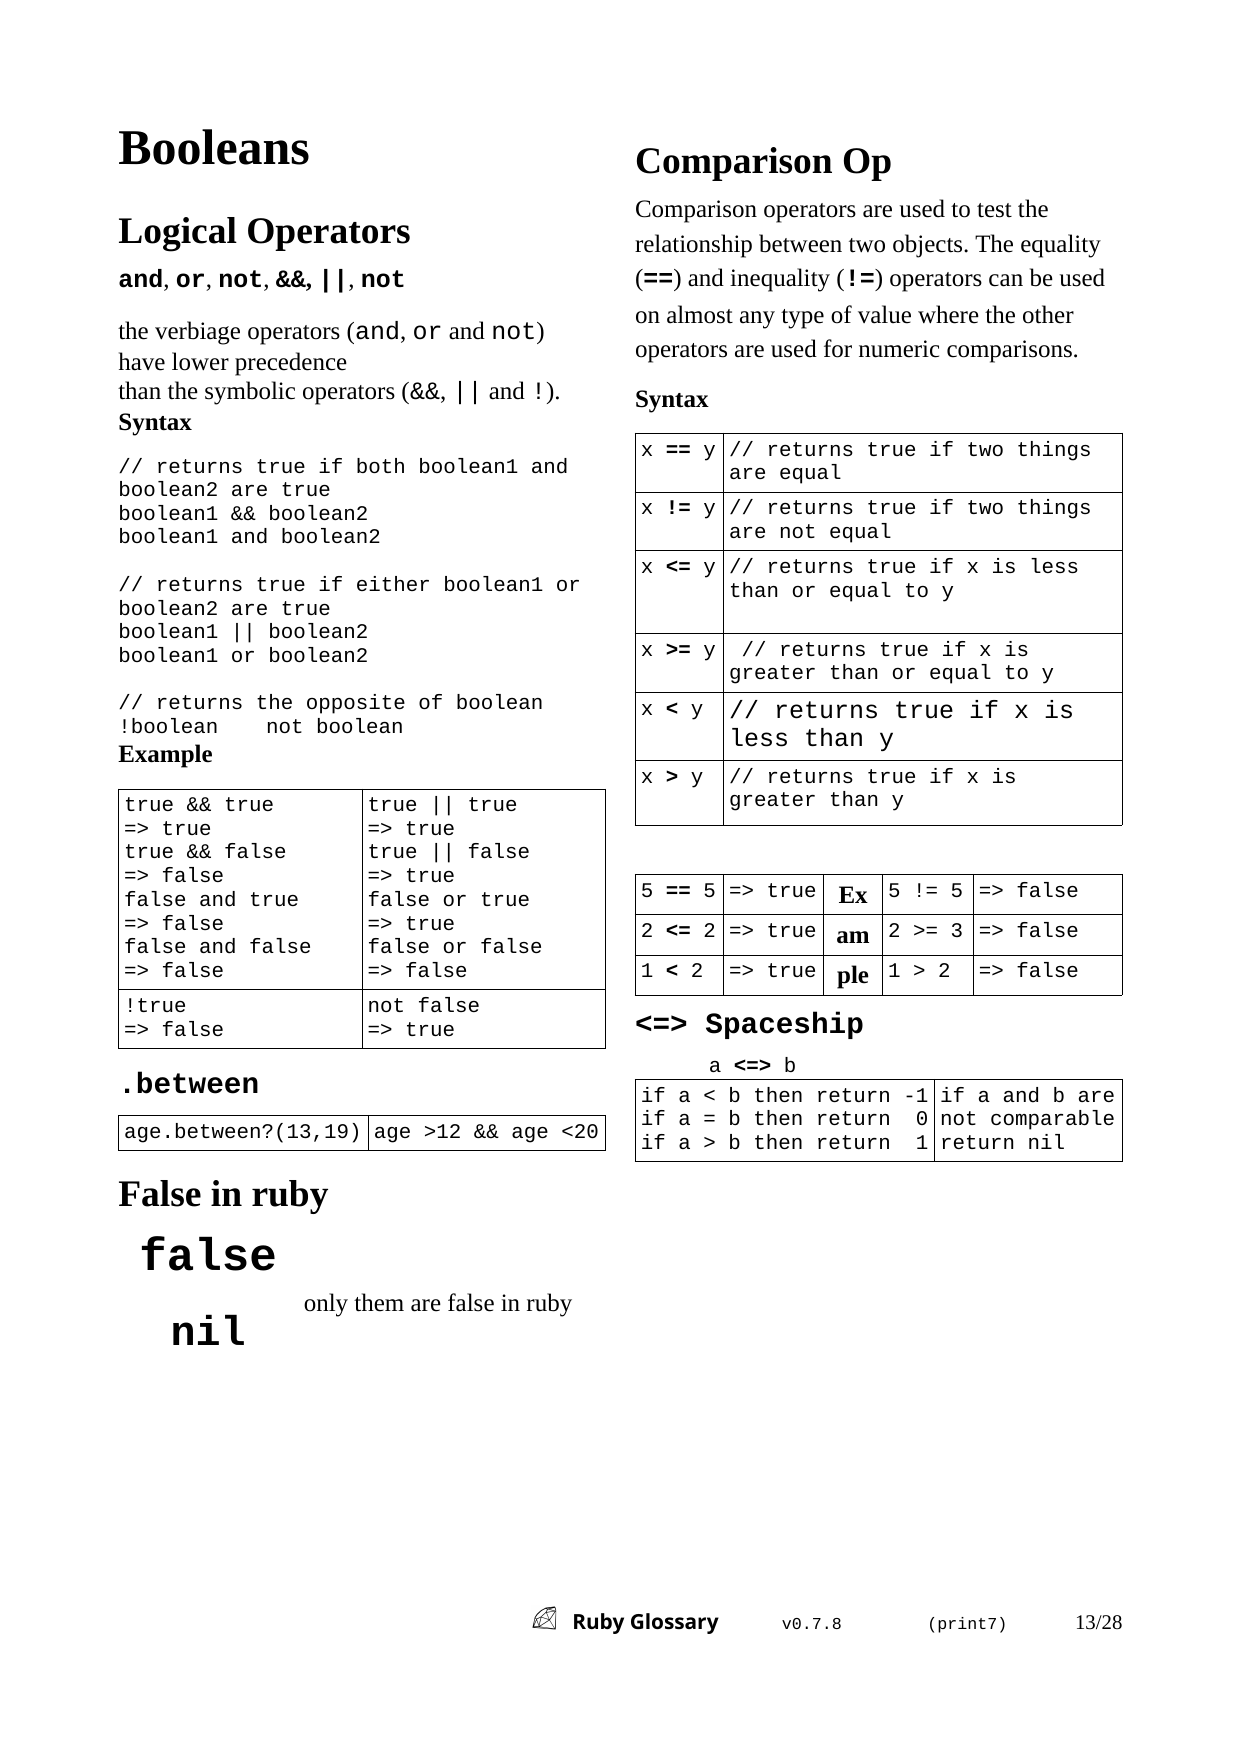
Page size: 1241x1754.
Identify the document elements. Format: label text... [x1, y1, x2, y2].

table_header => false [974, 875, 1122, 914]
table_cell 1 < 2 [636, 956, 723, 995]
table_header true || true => true true || false => true false or true => true false or false => false [363, 790, 605, 989]
table_header true && true => true true && false => false false and true => false false and false => false [119, 790, 362, 989]
table_header if a < b then return -1 if a = b then return 0 if a > b then return 1 [636, 1080, 934, 1161]
table_cell x <= y [636, 551, 723, 633]
table_cell x >= y [636, 634, 723, 692]
table_cell 1 > 2 [883, 956, 973, 995]
table_cell ple [824, 956, 882, 995]
subtitle <=> Spaceship [635, 1009, 1122, 1043]
text boolean1 || boolean2 [118, 621, 605, 645]
table_cell // returns true if two things are not equal [724, 493, 1122, 550]
table_cell x > y [636, 761, 723, 825]
table_header x == y [636, 434, 723, 492]
text Syntax [635, 384, 1122, 412]
table_cell => true [724, 956, 823, 995]
table_header if a and b are not comparable return nil [935, 1080, 1122, 1161]
table_cell nil [118, 1305, 298, 1378]
table_cell !true => false [119, 990, 362, 1048]
text have lower precedence [118, 347, 605, 376]
text a <=> b [635, 1055, 1122, 1079]
table_cell => false [974, 956, 1122, 995]
text the verbiage operators (and, or and not) [118, 316, 605, 347]
text !boolean not boolean [118, 716, 605, 739]
subtitle Comparison Op [635, 139, 1122, 182]
table_header Ex [824, 875, 882, 914]
text // returns true if both boolean1 and boolean2 are true [118, 456, 605, 503]
text // returns the opposite of boolean [118, 692, 605, 716]
text Comparison operators are used to test the relationship between two objects. The equality (==) and inequality (!=) operators can be used on almost any type of value where the other operators are used for numeric comparisons. [635, 194, 1122, 363]
table_cell am [824, 915, 882, 954]
subtitle Logical Operators [118, 209, 605, 252]
table_header => true [724, 875, 823, 914]
table_header false [118, 1227, 298, 1304]
picture [530, 1605, 557, 1630]
table_cell => true [724, 915, 823, 954]
table_cell not false => true [363, 990, 605, 1048]
table_cell // returns true if x is less than y [724, 693, 1122, 760]
table_cell => false [974, 915, 1122, 954]
subtitle Booleans [118, 118, 605, 176]
table_header 5 == 5 [636, 875, 723, 914]
table_header age.between?(13,19) [119, 1116, 368, 1150]
text than the symbolic operators (&&, || and !). [118, 376, 605, 407]
text boolean1 && boolean2 [118, 503, 605, 527]
table_cell 2 <= 2 [636, 915, 723, 954]
text boolean1 or boolean2 [118, 645, 605, 668]
text Example [118, 739, 605, 768]
table_cell // returns true if x is greater than or equal to y [724, 634, 1122, 692]
table_header 5 != 5 [883, 875, 973, 914]
table_cell x != y [636, 493, 723, 550]
subtitle .between [118, 1069, 605, 1102]
table_header age >12 && age <20 [369, 1116, 605, 1150]
table_header only them are false in ruby [298, 1227, 605, 1378]
subtitle False in ruby [118, 1171, 605, 1214]
table_header // returns true if two things are equal [724, 434, 1122, 492]
text and, or, not, &&, ||, not [118, 264, 605, 295]
table_cell // returns true if x is less than or equal to y [724, 551, 1122, 633]
text boolean1 and boolean2 [118, 527, 605, 550]
table_cell 2 >= 3 [883, 915, 973, 954]
table_cell // returns true if x is greater than y [724, 761, 1122, 825]
table_cell x < y [636, 693, 723, 760]
text Syntax [118, 407, 605, 435]
text // returns true if either boolean1 or boolean2 are true [118, 574, 605, 621]
